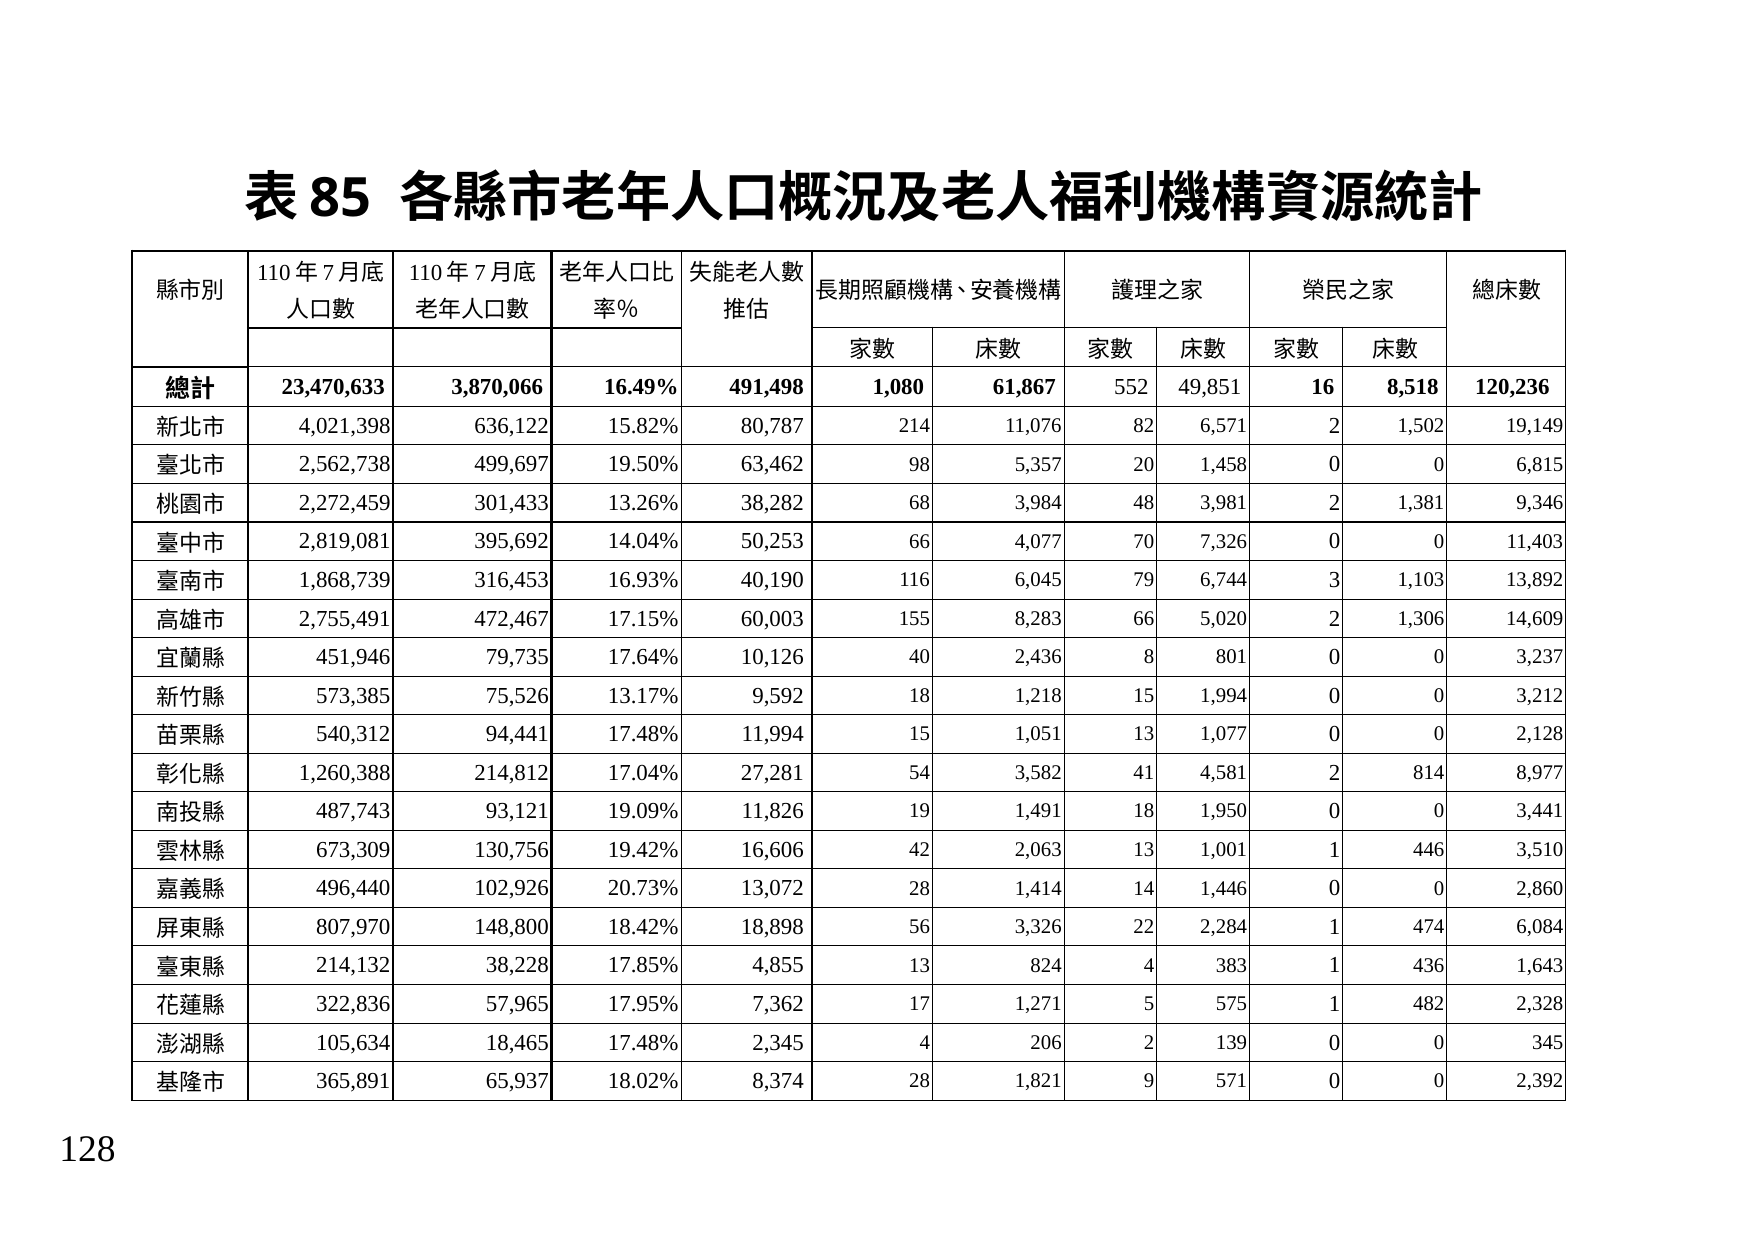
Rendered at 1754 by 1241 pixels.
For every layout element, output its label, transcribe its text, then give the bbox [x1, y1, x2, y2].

table_cell 93,121 [394, 792, 550, 830]
table_cell 214,812 [394, 754, 550, 791]
subtitle 表85 各縣市老年人口概況及老人福利機構資源統計 [59, 137, 1639, 249]
table_cell 2 [1250, 407, 1342, 444]
table_cell 48 [1065, 484, 1156, 521]
table_cell 0 [1250, 677, 1342, 714]
table_cell [133, 327, 247, 366]
table_cell 2,436 [933, 638, 1064, 676]
table_cell 18 [1065, 792, 1156, 830]
table_cell 1,103 [1343, 561, 1446, 598]
table_cell 40,190 [682, 561, 811, 598]
table_cell 1,271 [933, 985, 1064, 1022]
table_cell 814 [1343, 754, 1446, 791]
table_cell 1,381 [1343, 484, 1446, 521]
table_cell 49,851 [1157, 367, 1249, 406]
table_cell 2,860 [1447, 869, 1565, 907]
table_cell 8,977 [1447, 754, 1565, 791]
table_cell 0 [1250, 523, 1342, 560]
table_header 110年7月底 老年人口數 [394, 252, 550, 327]
table_cell 新北市 [133, 407, 247, 444]
table_cell 6,571 [1157, 407, 1249, 444]
table_cell 451,946 [249, 638, 392, 676]
table_cell 66 [1065, 600, 1156, 637]
table_cell 1 [1250, 908, 1342, 945]
table_cell 新竹縣 [133, 677, 247, 714]
table_cell 0 [1343, 638, 1446, 676]
table_cell 61,867 [933, 367, 1064, 406]
table_cell 0 [1250, 638, 1342, 676]
table_cell 17.04% [553, 754, 681, 791]
table_cell 13,892 [1447, 561, 1565, 598]
table_cell 0 [1343, 792, 1446, 830]
table_cell 98 [813, 445, 932, 483]
table_cell 0 [1343, 523, 1446, 560]
table_cell 8,518 [1343, 367, 1446, 406]
table_cell 3 [1250, 561, 1342, 598]
table_cell 16.49% [553, 367, 681, 406]
table_cell 臺中市 [133, 523, 247, 560]
table_cell 14,609 [1447, 600, 1565, 637]
table_cell 床數 [1157, 328, 1249, 366]
table_cell 155 [813, 600, 932, 637]
table_cell 2,562,738 [249, 445, 392, 483]
table_cell 南投縣 [133, 792, 247, 830]
table_cell 臺北市 [133, 445, 247, 483]
table_cell 11,994 [682, 715, 811, 753]
table_cell 2 [1065, 1024, 1156, 1061]
table_cell 1,080 [813, 367, 932, 406]
table_cell 1,502 [1343, 407, 1446, 444]
table_cell 0 [1343, 715, 1446, 753]
table_cell 1,077 [1157, 715, 1249, 753]
table_cell 499,697 [394, 445, 550, 483]
table_cell 澎湖縣 [133, 1024, 247, 1061]
table_header 總床數 [1447, 252, 1565, 327]
table_cell 79,735 [394, 638, 550, 676]
table_cell 2,284 [1157, 908, 1249, 945]
table_cell 基隆市 [133, 1062, 247, 1099]
table_cell 19.50% [553, 445, 681, 483]
table_cell 673,309 [249, 831, 392, 868]
table_cell 28 [813, 869, 932, 907]
table_cell 1,260,388 [249, 754, 392, 791]
table_cell 15 [813, 715, 932, 753]
table_cell 40 [813, 638, 932, 676]
table_cell 1,994 [1157, 677, 1249, 714]
table_cell 2 [1250, 600, 1342, 637]
table_cell 臺東縣 [133, 946, 247, 984]
table_cell 2,272,459 [249, 484, 392, 521]
table_cell 0 [1250, 1024, 1342, 1061]
table_cell 2,755,491 [249, 600, 392, 637]
table_cell 17.48% [553, 715, 681, 753]
table_cell 148,800 [394, 908, 550, 945]
table_cell 床數 [1343, 328, 1446, 366]
table_cell 23,470,633 [249, 367, 392, 406]
table_cell 7,326 [1157, 523, 1249, 560]
table_cell 3,441 [1447, 792, 1565, 830]
table_cell 0 [1343, 1062, 1446, 1099]
table_cell 487,743 [249, 792, 392, 830]
table_cell 3,981 [1157, 484, 1249, 521]
table_cell 0 [1343, 677, 1446, 714]
table_cell 1 [1250, 831, 1342, 868]
table_cell 68 [813, 484, 932, 521]
table_cell 0 [1343, 1024, 1446, 1061]
table_cell 102,926 [394, 869, 550, 907]
table_cell 3,984 [933, 484, 1064, 521]
table_cell 1 [1250, 985, 1342, 1022]
table_cell 1,821 [933, 1062, 1064, 1099]
table_cell 807,970 [249, 908, 392, 945]
table_cell 105,634 [249, 1024, 392, 1061]
table_cell 1,643 [1447, 946, 1565, 984]
table_header 縣市別 [133, 252, 247, 327]
table_cell 571 [1157, 1062, 1249, 1099]
table_cell 18,898 [682, 908, 811, 945]
table_cell 彰化縣 [133, 754, 247, 791]
table_cell 4,021,398 [249, 407, 392, 444]
table_cell 552 [1065, 367, 1156, 406]
table_cell 63,462 [682, 445, 811, 483]
table_cell 17 [813, 985, 932, 1022]
table_cell 1,446 [1157, 869, 1249, 907]
table_cell 家數 [813, 328, 932, 366]
table_cell 13.26% [553, 484, 681, 521]
table_cell 高雄市 [133, 600, 247, 637]
table_header 110年7月底人口數 [249, 252, 392, 327]
table_cell 60,003 [682, 600, 811, 637]
table_cell 14 [1065, 869, 1156, 907]
table_cell 13 [1065, 715, 1156, 753]
table_cell 13,072 [682, 869, 811, 907]
table_cell 66 [813, 523, 932, 560]
table_cell 54 [813, 754, 932, 791]
table_cell 56 [813, 908, 932, 945]
table_cell 1,051 [933, 715, 1064, 753]
table_cell 13.17% [553, 677, 681, 714]
table_cell 18.42% [553, 908, 681, 945]
table_cell 22 [1065, 908, 1156, 945]
table_cell 0 [1250, 715, 1342, 753]
table_cell 65,937 [394, 1062, 550, 1099]
table_cell 0 [1343, 869, 1446, 907]
table_cell 6,815 [1447, 445, 1565, 483]
table_cell 床數 [933, 328, 1064, 366]
table_cell 27,281 [682, 754, 811, 791]
table_cell 1,868,739 [249, 561, 392, 598]
table_cell 472,467 [394, 600, 550, 637]
table_cell 桃園市 [133, 484, 247, 521]
table_cell 17.95% [553, 985, 681, 1022]
table_cell 花蓮縣 [133, 985, 247, 1022]
table_cell 5,020 [1157, 600, 1249, 637]
table_cell [249, 329, 392, 366]
table_cell 10,126 [682, 638, 811, 676]
table_cell 9,592 [682, 677, 811, 714]
table_cell 11,403 [1447, 523, 1565, 560]
table_cell 57,965 [394, 985, 550, 1022]
table_cell 苗栗縣 [133, 715, 247, 753]
table_cell 322,836 [249, 985, 392, 1022]
table_cell 395,692 [394, 523, 550, 560]
table_cell 2,345 [682, 1024, 811, 1061]
table_cell 3,212 [1447, 677, 1565, 714]
table_cell 2,392 [1447, 1062, 1565, 1099]
table_cell 14.04% [553, 523, 681, 560]
table_cell 17.85% [553, 946, 681, 984]
table_cell 3,510 [1447, 831, 1565, 868]
table_cell 2,819,081 [249, 523, 392, 560]
table_cell 2,328 [1447, 985, 1565, 1022]
table_cell 801 [1157, 638, 1249, 676]
table_cell 6,084 [1447, 908, 1565, 945]
table_cell 總計 [133, 368, 247, 406]
table_cell 17.48% [553, 1024, 681, 1061]
table_cell 70 [1065, 523, 1156, 560]
table_cell 11,076 [933, 407, 1064, 444]
table_cell 214 [813, 407, 932, 444]
table_cell 80,787 [682, 407, 811, 444]
table_cell 75,526 [394, 677, 550, 714]
table_cell 0 [1343, 445, 1446, 483]
table_cell [394, 329, 550, 366]
table_cell 0 [1250, 445, 1342, 483]
table_cell 16.93% [553, 561, 681, 598]
table_cell 139 [1157, 1024, 1249, 1061]
table_cell 2 [1250, 484, 1342, 521]
table_cell 42 [813, 831, 932, 868]
table_cell 6,744 [1157, 561, 1249, 598]
table_cell 17.15% [553, 600, 681, 637]
table_cell 4,855 [682, 946, 811, 984]
table_cell 1,306 [1343, 600, 1446, 637]
table_cell 540,312 [249, 715, 392, 753]
table_cell 8,283 [933, 600, 1064, 637]
table_cell 19.09% [553, 792, 681, 830]
table_cell 4 [813, 1024, 932, 1061]
table_cell 16 [1250, 367, 1342, 406]
table_cell 365,891 [249, 1062, 392, 1099]
table_cell 482 [1343, 985, 1446, 1022]
table_cell 82 [1065, 407, 1156, 444]
table_cell 3,326 [933, 908, 1064, 945]
table_cell 4,077 [933, 523, 1064, 560]
table_cell 0 [1250, 792, 1342, 830]
table_cell 15.82% [553, 407, 681, 444]
table_cell 824 [933, 946, 1064, 984]
table_cell 18 [813, 677, 932, 714]
table_cell 1,491 [933, 792, 1064, 830]
table_cell 316,453 [394, 561, 550, 598]
table_cell 1,950 [1157, 792, 1249, 830]
table_cell 345 [1447, 1024, 1565, 1061]
table_cell 嘉義縣 [133, 869, 247, 907]
table_cell 3,237 [1447, 638, 1565, 676]
table_cell 6,045 [933, 561, 1064, 598]
table_cell 1,458 [1157, 445, 1249, 483]
table_cell 491,498 [682, 367, 811, 406]
table_header 老年人口比率％ [553, 252, 681, 327]
table_cell 家數 [1065, 328, 1156, 366]
table_cell 50,253 [682, 523, 811, 560]
table_cell 38,228 [394, 946, 550, 984]
table_cell 94,441 [394, 715, 550, 753]
table_cell 11,826 [682, 792, 811, 830]
table_cell [553, 329, 681, 366]
table_cell 13 [1065, 831, 1156, 868]
table_cell 20.73% [553, 869, 681, 907]
table_cell 19,149 [1447, 407, 1565, 444]
table_header 長期照顧機構、安養機構 [813, 252, 1064, 327]
table_cell 446 [1343, 831, 1446, 868]
table_header 護理之家 [1065, 252, 1249, 327]
table_cell 18,465 [394, 1024, 550, 1061]
table_cell 5,357 [933, 445, 1064, 483]
table_cell 臺南市 [133, 561, 247, 598]
table_cell 206 [933, 1024, 1064, 1061]
table_cell 9,346 [1447, 484, 1565, 521]
table_cell 301,433 [394, 484, 550, 521]
table_cell 2 [1250, 754, 1342, 791]
table_cell 573,385 [249, 677, 392, 714]
table_cell 3,582 [933, 754, 1064, 791]
table_cell 18.02% [553, 1062, 681, 1099]
table_cell 116 [813, 561, 932, 598]
table_cell 家數 [1250, 328, 1342, 366]
table_cell 3,870,066 [394, 367, 550, 406]
table_cell 8,374 [682, 1062, 811, 1099]
table_cell 2,128 [1447, 715, 1565, 753]
table_cell 0 [1250, 869, 1342, 907]
table_cell 436 [1343, 946, 1446, 984]
table_cell 9 [1065, 1062, 1156, 1099]
table_cell 雲林縣 [133, 831, 247, 868]
table_cell 214,132 [249, 946, 392, 984]
table_cell 79 [1065, 561, 1156, 598]
table_cell 474 [1343, 908, 1446, 945]
table_cell 383 [1157, 946, 1249, 984]
table_cell 1,218 [933, 677, 1064, 714]
table_cell 41 [1065, 754, 1156, 791]
table_cell 120,236 [1447, 367, 1565, 406]
table_cell 宜蘭縣 [133, 638, 247, 676]
table_cell 575 [1157, 985, 1249, 1022]
table_cell 4 [1065, 946, 1156, 984]
table_cell 16,606 [682, 831, 811, 868]
table_cell 130,756 [394, 831, 550, 868]
table_cell 4,581 [1157, 754, 1249, 791]
table_cell 7,362 [682, 985, 811, 1022]
table_cell 13 [813, 946, 932, 984]
table_cell 屏東縣 [133, 908, 247, 945]
table_cell 5 [1065, 985, 1156, 1022]
table_cell 19 [813, 792, 932, 830]
table_cell [682, 327, 811, 366]
table_cell 1,414 [933, 869, 1064, 907]
table_header 失能老人數推估 [682, 252, 811, 327]
table_cell 20 [1065, 445, 1156, 483]
table_cell 2,063 [933, 831, 1064, 868]
table_cell 1 [1250, 946, 1342, 984]
table_cell 1,001 [1157, 831, 1249, 868]
table_cell [1447, 327, 1565, 366]
table_cell 28 [813, 1062, 932, 1099]
table_cell 38,282 [682, 484, 811, 521]
table_header 榮民之家 [1250, 252, 1446, 327]
table_cell 17.64% [553, 638, 681, 676]
table_cell 636,122 [394, 407, 550, 444]
table_cell 15 [1065, 677, 1156, 714]
table_cell 19.42% [553, 831, 681, 868]
table_cell 0 [1250, 1062, 1342, 1099]
table_cell 496,440 [249, 869, 392, 907]
table_cell 8 [1065, 638, 1156, 676]
